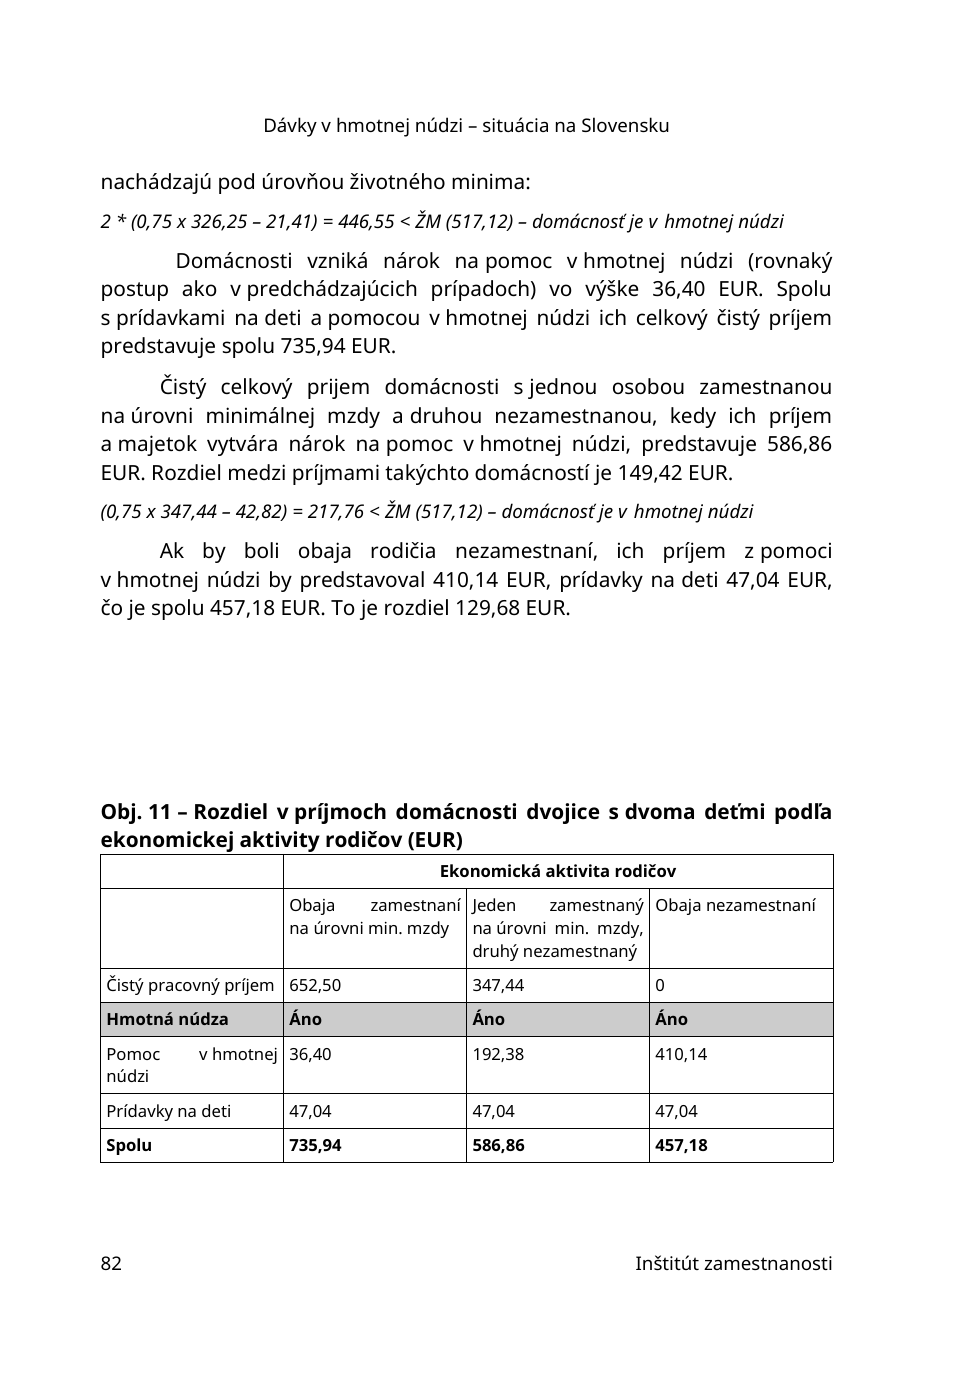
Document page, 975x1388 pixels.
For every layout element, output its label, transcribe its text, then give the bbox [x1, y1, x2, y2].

table_cell Hmotná núdza [101, 1003, 283, 1036]
table_cell 47,04 [467, 1094, 649, 1128]
table_cell Áno [650, 1003, 833, 1036]
text nachádzajú pod úrovňou životného minima: [100, 167, 833, 196]
text (0,75 x 347,44 – 42,82) = 217,76 < ŽM (517,12) – domácnosť je v hmotnej núdzi [100, 498, 833, 524]
table_cell Jeden zamestnaný na úrovni min. mzdy, druhý nezamestnaný [467, 889, 649, 968]
text 2 * (0,75 x 326,25 – 21,41) = 446,55 < ŽM (517,12) – domácnosť je v hmotnej núdzi [100, 208, 833, 234]
subtitle Rozdiel v príjmoch domácnosti dvojice s dvoma deťmi podľa ekonomickej aktivity rodičov (EUR) [100, 797, 833, 854]
table_cell 47,04 [650, 1094, 833, 1128]
table_cell 457,18 [650, 1129, 833, 1162]
table_cell 0 [650, 969, 833, 1002]
table_cell 347,44 [467, 969, 649, 1002]
table_cell Obaja nezamestnaní [650, 889, 833, 968]
table_cell 410,14 [650, 1037, 833, 1093]
table_cell Obaja zamestnaní na úrovni min. mzdy [284, 889, 466, 968]
table_header Ekonomická aktivita rodičov [284, 855, 833, 888]
table_cell Prídavky na deti [101, 1094, 283, 1128]
table_cell [101, 889, 283, 968]
table_cell 652,50 [284, 969, 466, 1002]
table_cell 586,86 [467, 1129, 649, 1162]
table_cell Čistý pracovný príjem [101, 969, 283, 1002]
table_cell 47,04 [284, 1094, 466, 1128]
text Ak by boli obaja rodičia nezamestnaní, ich príjem z pomoci v hmotnej núdzi by predstavoval 410,14 EUR, prídavky na deti 47,04 EUR, čo je spolu 457,18 EUR. To je rozdiel 129,68 EUR. [100, 537, 833, 622]
text Čistý celkový prijem domácnosti s jednou osobou zamestnanou na úrovni minimálnej mzdy a druhou nezamestnanou, kedy ich príjem a majetok vytvára nárok na pomoc v hmotnej núdzi, predstavuje 586,86 EUR. Rozdiel medzi príjmami takýchto domácností je 149,42 EUR. [100, 372, 833, 486]
table_cell Pomoc v hmotnej núdzi [101, 1037, 283, 1093]
table_cell 735,94 [284, 1129, 466, 1162]
table_cell Áno [467, 1003, 649, 1036]
text Domácnosti vzniká nárok na pomoc v hmotnej núdzi (rovnaký postup ako v predchádzajúcich prípadoch) vo výške 36,40 EUR. Spolu s prídavkami na deti a pomocou v hmotnej núdzi ich celkový čistý príjem predstavuje spolu 735,94 EUR. [100, 246, 833, 360]
table_header [101, 855, 283, 888]
table_cell Áno [284, 1003, 466, 1036]
table_cell 36,40 [284, 1037, 466, 1093]
table_cell Spolu [101, 1129, 283, 1162]
table_cell 192,38 [467, 1037, 649, 1093]
